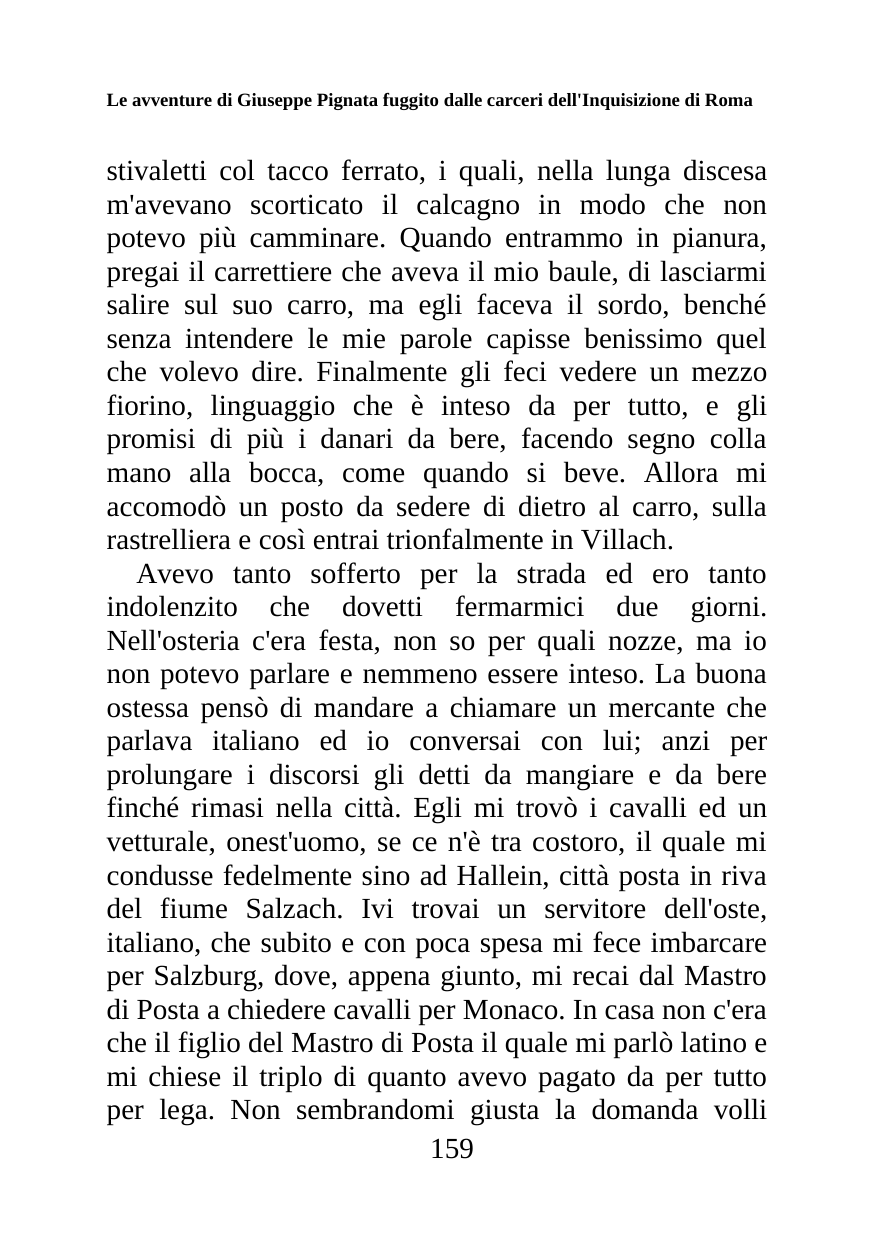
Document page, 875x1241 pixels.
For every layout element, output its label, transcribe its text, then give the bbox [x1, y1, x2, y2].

text stivaletti col tacco ferrato, i quali, nella lunga discesa m'avevano scorticato il calcagno in modo che non potevo più camminare. Quando entrammo in pianura, pregai il carrettiere che aveva il mio baule, di lasciarmi salire sul suo carro, ma egli faceva il sordo, benché senza intendere le mie parole capisse benissimo quel che volevo dire. Finalmente gli feci vedere un mezzo fiorino, linguaggio che è inteso da per tutto, e gli promisi di più i danari da bere, facendo segno colla mano alla bocca, come quando si beve. Allora mi accomodò un posto da sedere di dietro al carro, sulla rastrelliera e così entrai trionfalmente in Villach. [106, 153, 768, 556]
text Avevo tanto sofferto per la strada ed ero tanto indolenzito che dovetti fermarmici due giorni. Nell'osteria c'era festa, non so per quali nozze, ma io non potevo parlare e nemmeno essere inteso. La buona ostessa pensò di mandare a chiamare un mercante che parlava italiano ed io conversai con lui; anzi per prolungare i discorsi gli detti da mangiare e da bere finché rimasi nella città. Egli mi trovò i cavalli ed un vetturale, onest'uomo, se ce n'è tra costoro, il quale mi condusse fedelmente sino ad Hallein, città posta in riva del fiume Salzach. Ivi trovai un servitore dell'oste, italiano, che subito e con poca spesa mi fece imbarcare per Salzburg, dove, appena giunto, mi recai dal Mastro di Posta a chiedere cavalli per Monaco. In casa non c'era che il figlio del Mastro di Posta il quale mi parlò latino e mi chiese il triplo di quanto avevo pagato da per tutto per lega. Non sembrandomi giusta la domanda volli [106, 556, 768, 1126]
